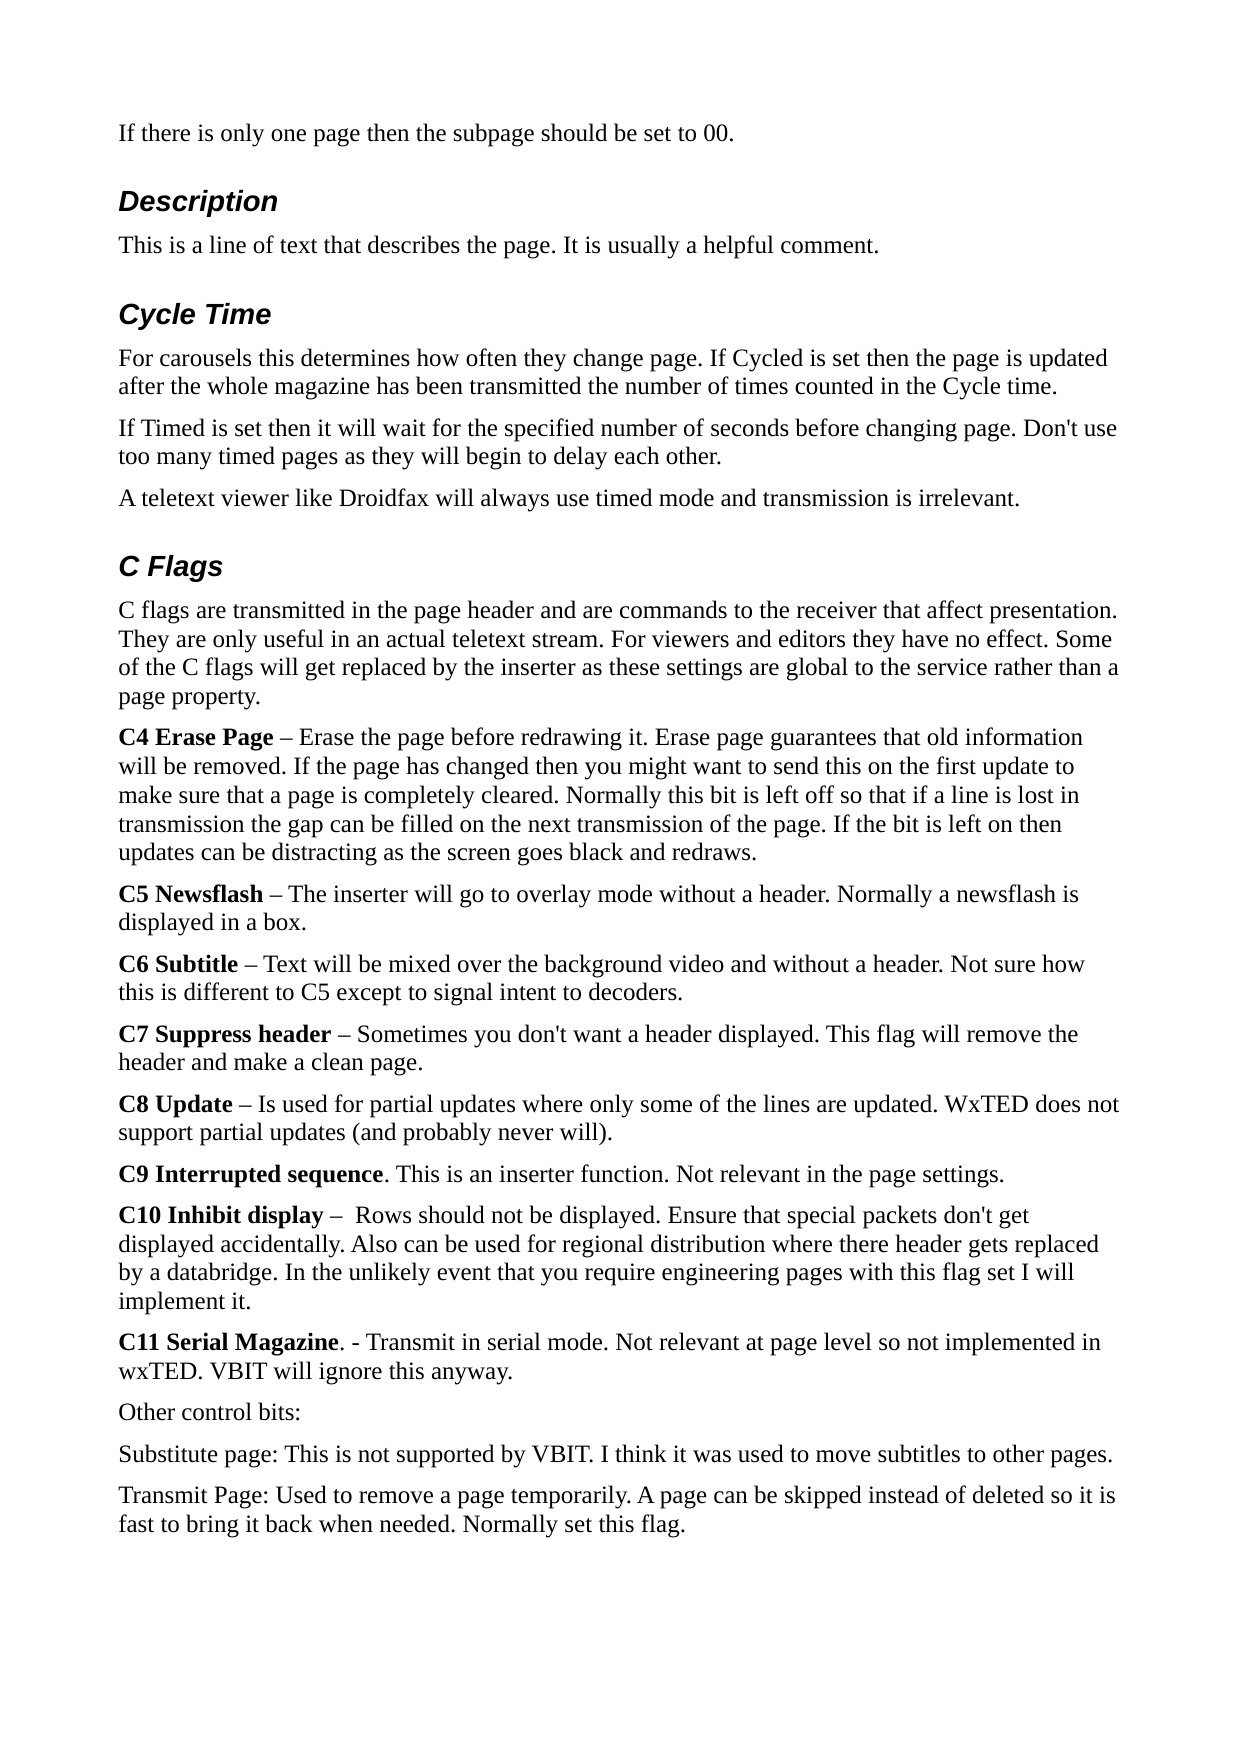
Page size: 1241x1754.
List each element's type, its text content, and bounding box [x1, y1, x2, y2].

text If Timed is set then it will wait for the specified number of seconds before changing page. Don't use too many timed pages as they will begin to delay each other. [118, 413, 1122, 470]
subtitle Cycle Time [118, 297, 1122, 330]
subtitle Description [118, 184, 1122, 218]
text Transmit Page: Used to remove a page temporarily. A page can be skipped instead of deleted so it is fast to bring it back when needed. Normally set this flag. [118, 1480, 1122, 1537]
text C9 Interrupted sequence. This is an inserter function. Not relevant in the page settings. [118, 1159, 1122, 1187]
text C5 Newsflash – The inserter will go to overlay mode without a header. Normally a newsflash is displayed in a box. [118, 879, 1122, 936]
text Substitute page: This is not supported by VBIT. I think it was used to move subtitles to other pages. [118, 1439, 1122, 1467]
text Other control bits: [118, 1397, 1122, 1426]
text This is a line of text that describes the page. It is usually a helpful comment. [118, 230, 1122, 259]
text C8 Update – Is used for partial updates where only some of the lines are updated. WxTED does not support partial updates (and probably never will). [118, 1089, 1122, 1146]
text C6 Subtitle – Text will be mixed over the background video and without a header. Not sure how this is different to C5 except to signal intent to decoders. [118, 949, 1122, 1006]
text A teletext viewer like Droidfax will always use timed mode and transmission is irrelevant. [118, 483, 1122, 511]
text C10 Inhibit display – Rows should not be displayed. Ensure that special packets don't get displayed accidentally. Also can be used for regional distribution where there header gets replaced by a databridge. In the unlikely event that you require engineering pages with this flag set I will implement it. [118, 1200, 1122, 1315]
text For carousels this determines how often they change page. If Cycled is set then the page is updated after the whole magazine has been transmitted the number of times counted in the Cycle time. [118, 343, 1122, 400]
text C11 Serial Magazine. - Transmit in serial mode. Not relevant at page level so not implemented in wxTED. VBIT will ignore this anyway. [118, 1327, 1122, 1385]
text C7 Suppress header – Sometimes you don't want a header displayed. This flag will remove the header and make a clean page. [118, 1019, 1122, 1076]
text If there is only one page then the subpage should be set to 00. [118, 118, 1122, 147]
subtitle C Flags [118, 549, 1122, 582]
text C flags are transmitted in the page header and are commands to the receiver that affect presentation. They are only useful in an actual teletext stream. For viewers and editors they have no effect. Some of the C flags will get replaced by the inserter as these settings are global to the service rather than a page property. [118, 595, 1122, 710]
text C4 Erase Page – Erase the page before redrawing it. Erase page guarantees that old information will be removed. If the page has changed then you might want to send this on the first update to make sure that a page is completely cleared. Normally this bit is left off so that if a line is lost in transmission the gap can be filled on the next transmission of the page. If the bit is left on then updates can be distracting as the screen goes black and redraws. [118, 722, 1122, 866]
